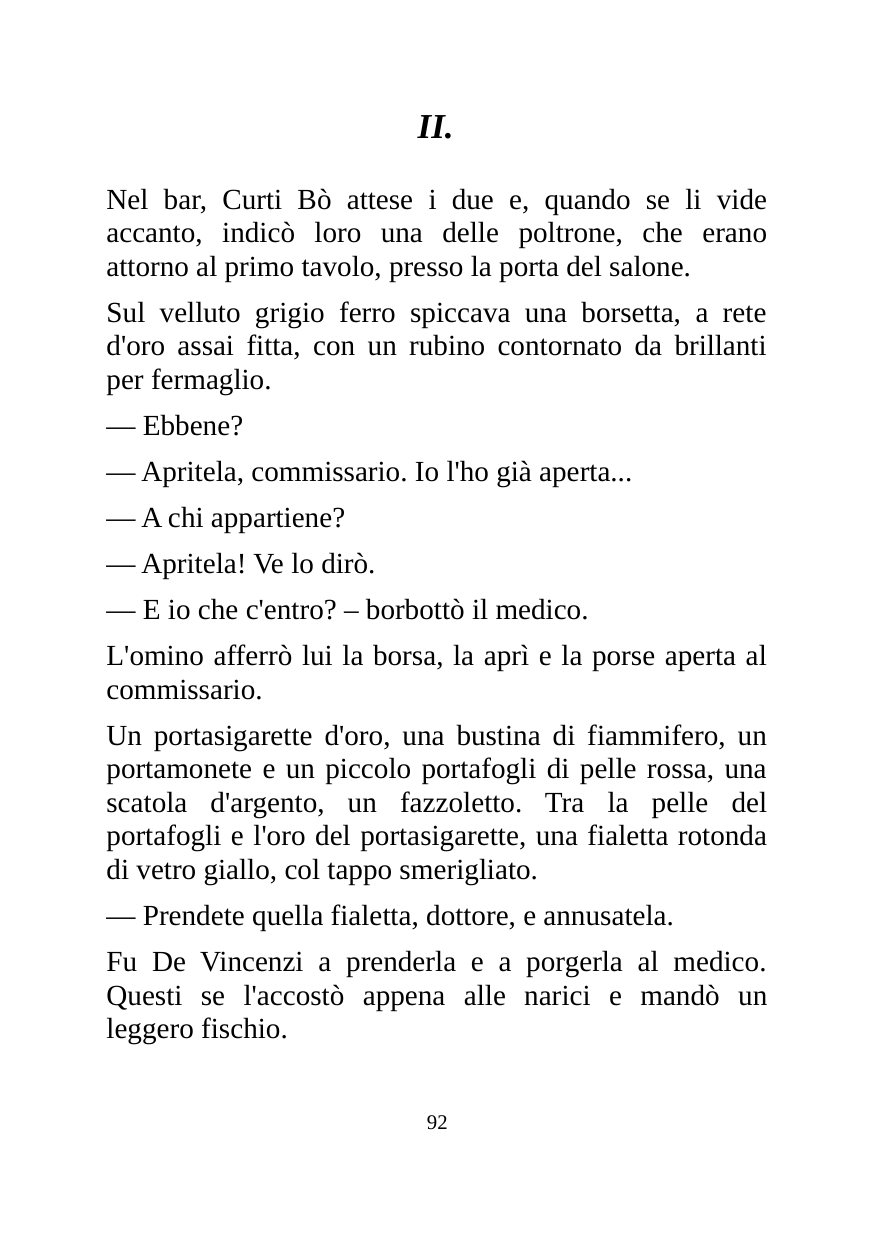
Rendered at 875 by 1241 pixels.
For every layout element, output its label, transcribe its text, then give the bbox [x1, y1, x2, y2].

text — Apritela, commissario. Io l'ho già aperta... [106, 454, 768, 488]
text Nel bar, Curti Bò attese i due e, quando se li vide accanto, indicò loro una delle poltrone, che erano attorno al primo tavolo, presso la porta del salone. [106, 182, 768, 282]
text Fu De Vincenzi a prenderla e a porgerla al medico. Questi se l'accostò appena alle narici e mandò un leggero fischio. [106, 944, 768, 1045]
text — A chi appartiene? [106, 500, 768, 534]
subtitle II. [106, 106, 768, 146]
text Sul velluto grigio ferro spiccava una borsetta, a rete d'oro assai fitta, con un rubino contornato da brillanti per fermaglio. [106, 295, 768, 396]
text — Prendete quella fialetta, dottore, e annusatela. [106, 898, 768, 932]
text L'omino afferrò lui la borsa, la aprì e la porse aperta al commissario. [106, 638, 768, 705]
text — E io che c'entro? – borbottò il medico. [106, 592, 768, 626]
text — Ebbene? [106, 408, 768, 442]
text Un portasigarette d'oro, una bustina di fiammifero, un portamonete e un piccolo portafogli di pelle rossa, una scatola d'argento, un fazzoletto. Tra la pelle del portafogli e l'oro del portasigarette, una fialetta rotonda di vetro giallo, col tappo smerigliato. [106, 718, 768, 886]
text — Apritela! Ve lo dirò. [106, 546, 768, 580]
